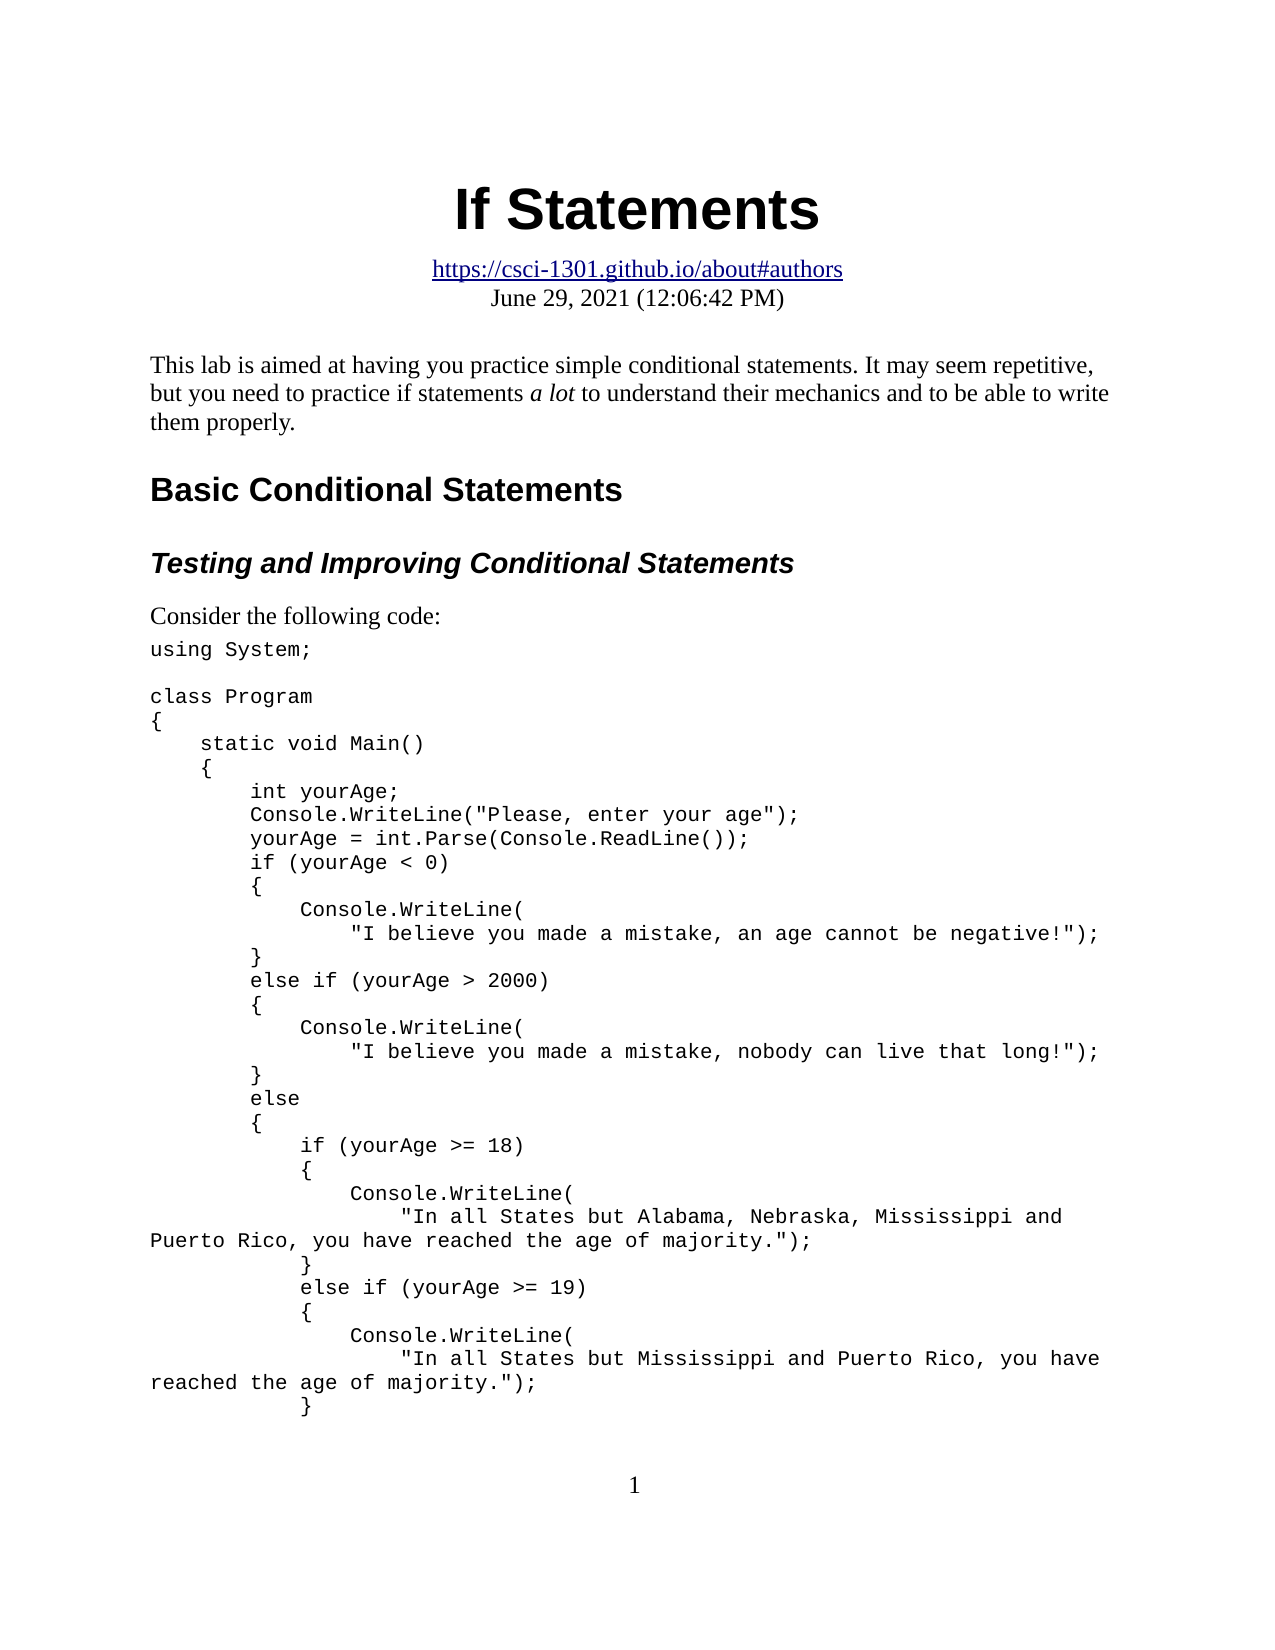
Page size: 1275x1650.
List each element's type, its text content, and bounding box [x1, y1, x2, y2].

text Consider the following code: [150, 601, 1125, 630]
text { [150, 1159, 1125, 1183]
subtitle Basic Conditional Statements [150, 470, 1125, 509]
text } [150, 1396, 1125, 1419]
text } [150, 946, 1125, 970]
text using System; [150, 639, 1125, 662]
text Console.WriteLine( [150, 899, 1125, 923]
text yourAge = int.Parse(Console.ReadLine()); [150, 828, 1125, 852]
text class Program [150, 686, 1125, 710]
text Console.WriteLine( [150, 1017, 1125, 1041]
text if (yourAge < 0) [150, 852, 1125, 875]
text { [150, 875, 1125, 899]
text } [150, 1254, 1125, 1277]
text { [150, 757, 1125, 781]
text "I believe you made a mistake, an age cannot be negative!"); [150, 923, 1125, 946]
text "I believe you made a mistake, nobody can live that long!"); [150, 1041, 1125, 1064]
text } [150, 1064, 1125, 1088]
text else if (yourAge > 2000) [150, 970, 1125, 993]
text else [150, 1088, 1125, 1112]
text { [150, 1301, 1125, 1324]
text { [150, 710, 1125, 733]
text static void Main() [150, 733, 1125, 757]
text "In all States but Mississippi and Puerto Rico, you have reached the age of majority."); [150, 1348, 1125, 1396]
text int yourAge; [150, 781, 1125, 804]
text https://csci-1301.github.io/about#authors [150, 254, 1125, 283]
text { [150, 1112, 1125, 1135]
text else if (yourAge >= 19) [150, 1277, 1125, 1301]
text Console.WriteLine("Please, enter your age"); [150, 804, 1125, 828]
text "In all States but Alabama, Nebraska, Mississippi and Puerto Rico, you have reached the age of majority."); [150, 1206, 1125, 1254]
title If Statements [150, 175, 1125, 242]
text Console.WriteLine( [150, 1183, 1125, 1206]
subtitle Testing and Improving Conditional Statements [150, 546, 1125, 580]
text if (yourAge >= 18) [150, 1135, 1125, 1159]
text Console.WriteLine( [150, 1324, 1125, 1348]
text June 29, 2021 (12:06:42 PM) [150, 283, 1125, 312]
text { [150, 993, 1125, 1017]
text This lab is aimed at having you practice simple conditional statements. It may seem repetitive, but you need to practice if statements a lot to understand their mechanics and to be able to write them properly. [150, 350, 1125, 436]
